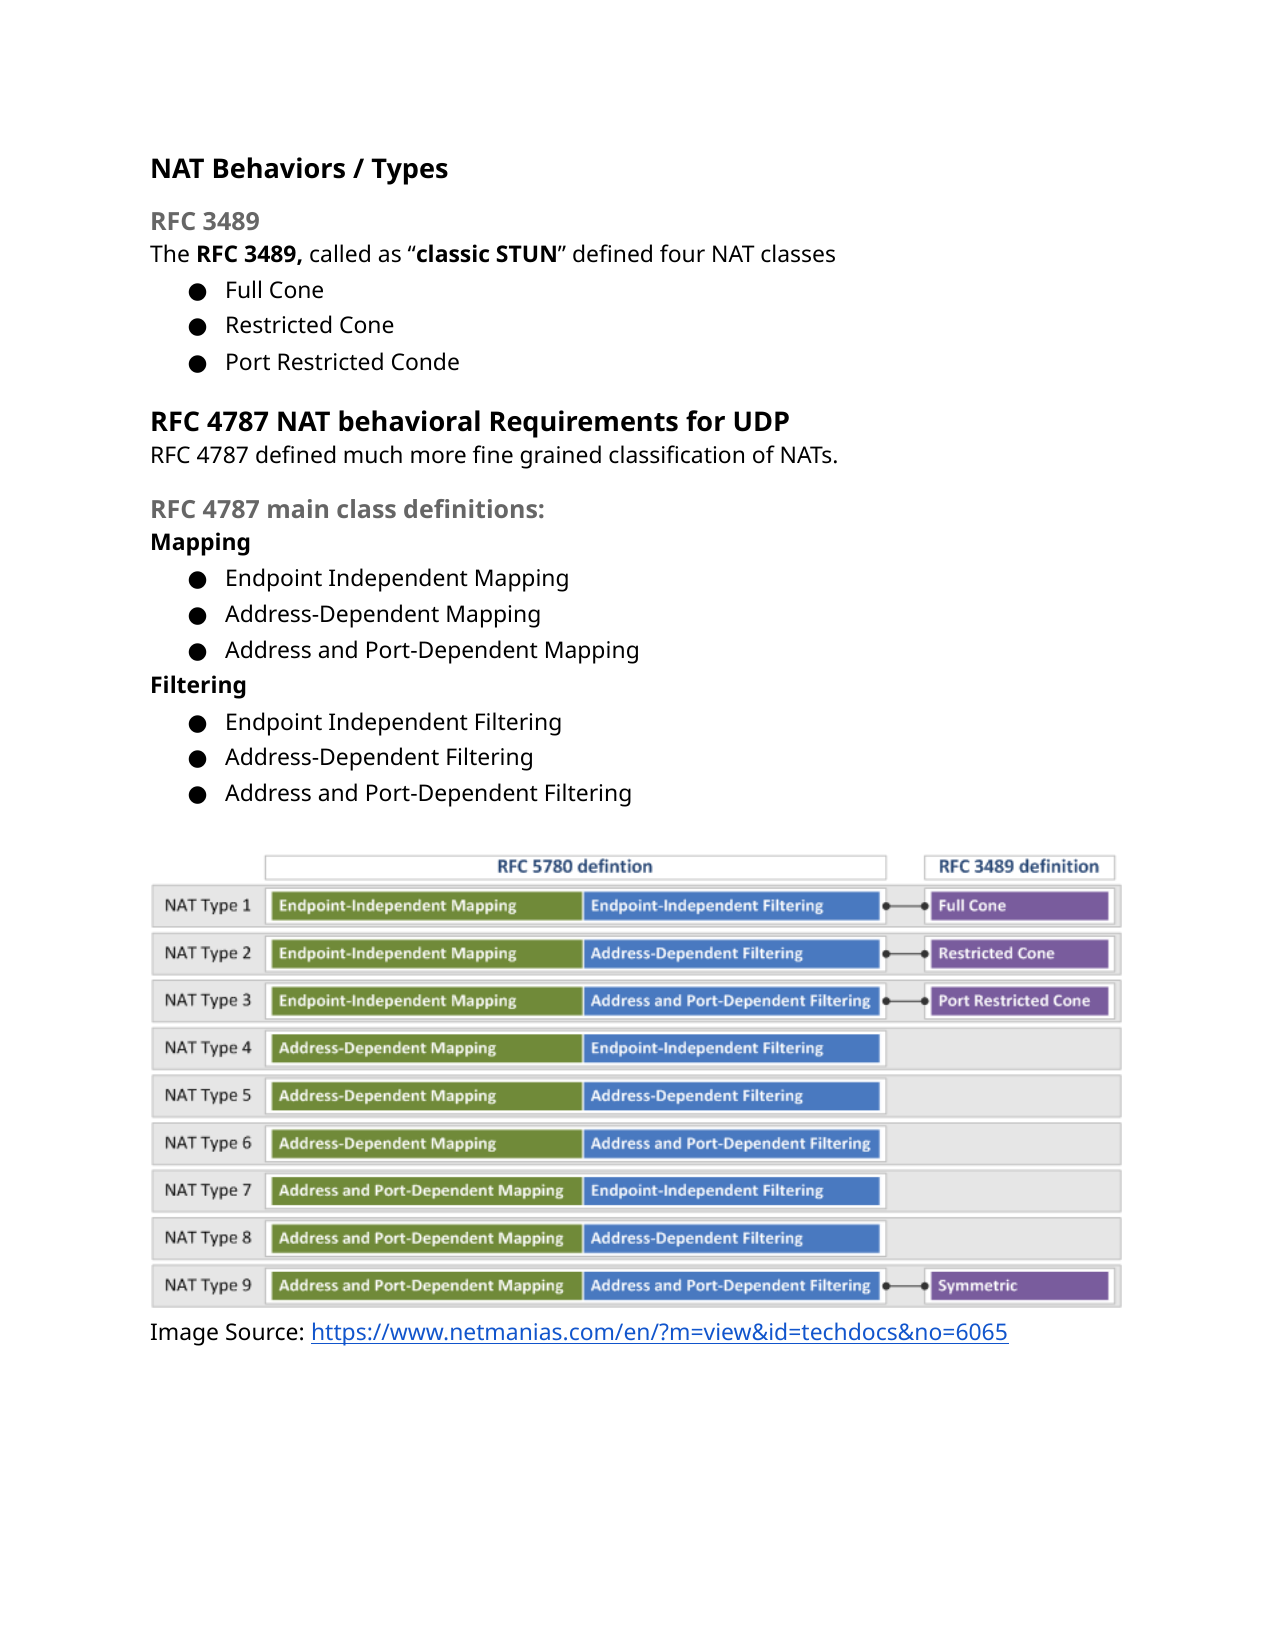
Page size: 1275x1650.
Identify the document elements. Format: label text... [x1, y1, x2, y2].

subtitle RFC 4787 main class definitions: [150, 492, 1125, 526]
list Full Cone [187, 273, 1125, 305]
text RFC 4787 defined much more fine grained classification of NATs. [150, 439, 1125, 470]
subtitle RFC 3489 [150, 203, 1125, 238]
text Filtering [150, 669, 1125, 701]
list Address and Port-Dependent Filtering [187, 777, 1125, 808]
text The RFC 3489, called as “classic STUN” defined four NAT classes [150, 238, 1125, 269]
list Endpoint Independent Mapping [187, 562, 1125, 593]
list Endpoint Independent Filtering [187, 705, 1125, 737]
list Address-Dependent Mapping [187, 598, 1125, 629]
text Mapping [150, 526, 1125, 557]
picture [150, 849, 1125, 1312]
list Restricted Cone [187, 309, 1125, 341]
text Image Source: https://www.netmanias.com/en/?m=view&id=techdocs&no=6065 [150, 1316, 1125, 1348]
subtitle NAT Behaviors / Types [150, 150, 1125, 187]
list Address-Dependent Filtering [187, 741, 1125, 773]
subtitle RFC 4787 NAT behavioral Requirements for UDP [150, 402, 1125, 439]
list Address and Port-Dependent Mapping [187, 633, 1125, 665]
list Port Restricted Conde [187, 345, 1125, 377]
